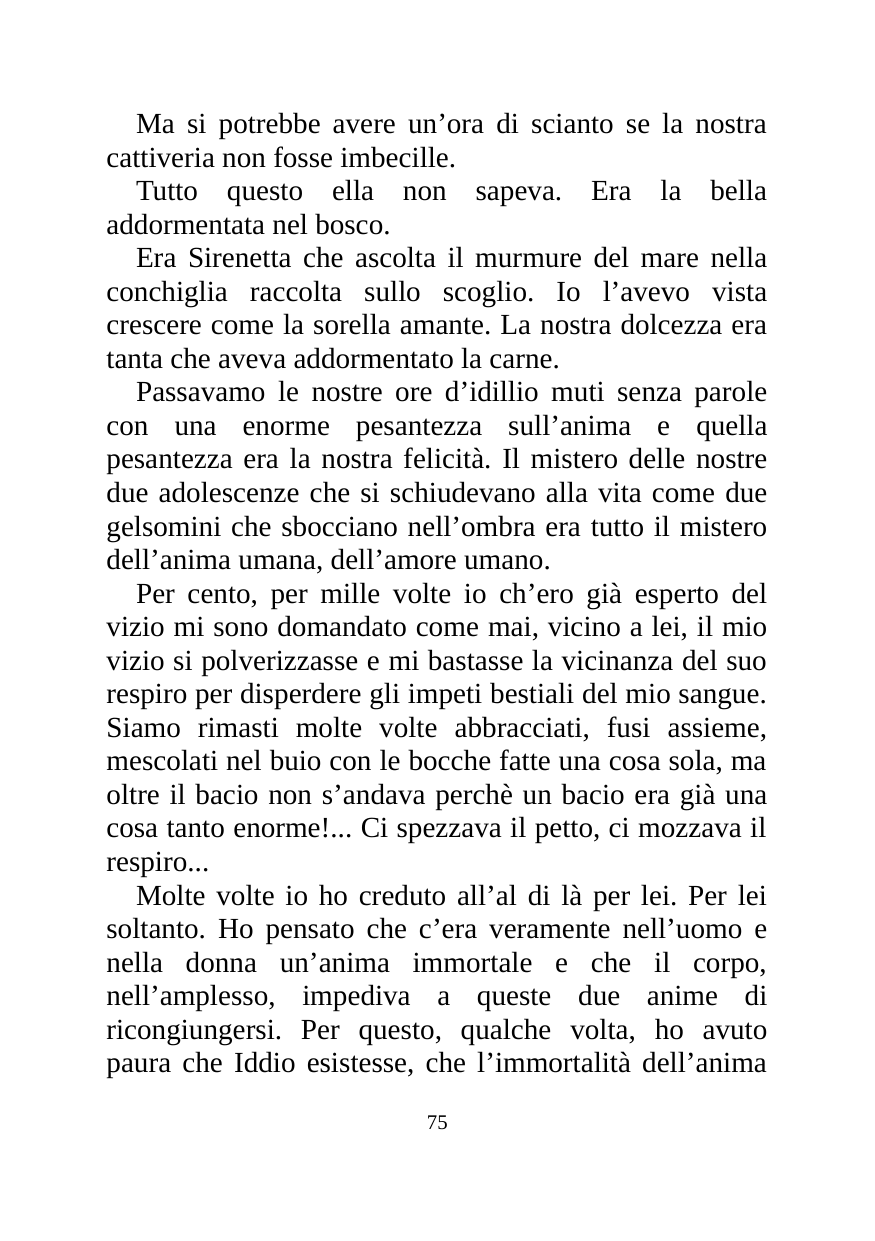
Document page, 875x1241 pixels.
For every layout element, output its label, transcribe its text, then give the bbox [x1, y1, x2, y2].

text Era Sirenetta che ascolta il murmure del mare nella conchiglia raccolta sullo scoglio. Io l’avevo vista crescere come la sorella amante. La nostra dolcezza era tanta che aveva addormentato la carne. [106, 240, 768, 374]
text Ma si potrebbe avere un’ora di scianto se la nostra cattiveria non fosse imbecille. [106, 106, 768, 173]
text Tutto questo ella non sapeva. Era la bella addormentata nel bosco. [106, 173, 768, 240]
text Passavamo le nostre ore d’idillio muti senza parole con una enorme pesantezza sull’anima e quella pesantezza era la nostra felicità. Il mistero delle nostre due adolescenze che si schiudevano alla vita come due gelsomini che sbocciano nell’ombra era tutto il mistero dell’anima umana, dell’amore umano. [106, 374, 768, 576]
text Per cento, per mille volte io ch’ero già esperto del vizio mi sono domandato come mai, vicino a lei, il mio vizio si polverizzasse e mi bastasse la vicinanza del suo respiro per disperdere gli impeti bestiali del mio sangue. Siamo rimasti molte volte abbracciati, fusi assieme, mescolati nel buio con le bocche fatte una cosa sola, ma oltre il bacio non s’andava perchè un bacio era già una cosa tanto enorme!... Ci spezzava il petto, ci mozzava il respiro... [106, 576, 768, 878]
text Molte volte io ho creduto all’al di là per lei. Per lei soltanto. Ho pensato che c’era veramente nell’uomo e nella donna un’anima immortale e che il corpo, nell’amplesso, impediva a queste due anime di ricongiungersi. Per questo, qualche volta, ho avuto paura che Iddio esistesse, che l’immortalità dell’anima [106, 878, 768, 1079]
